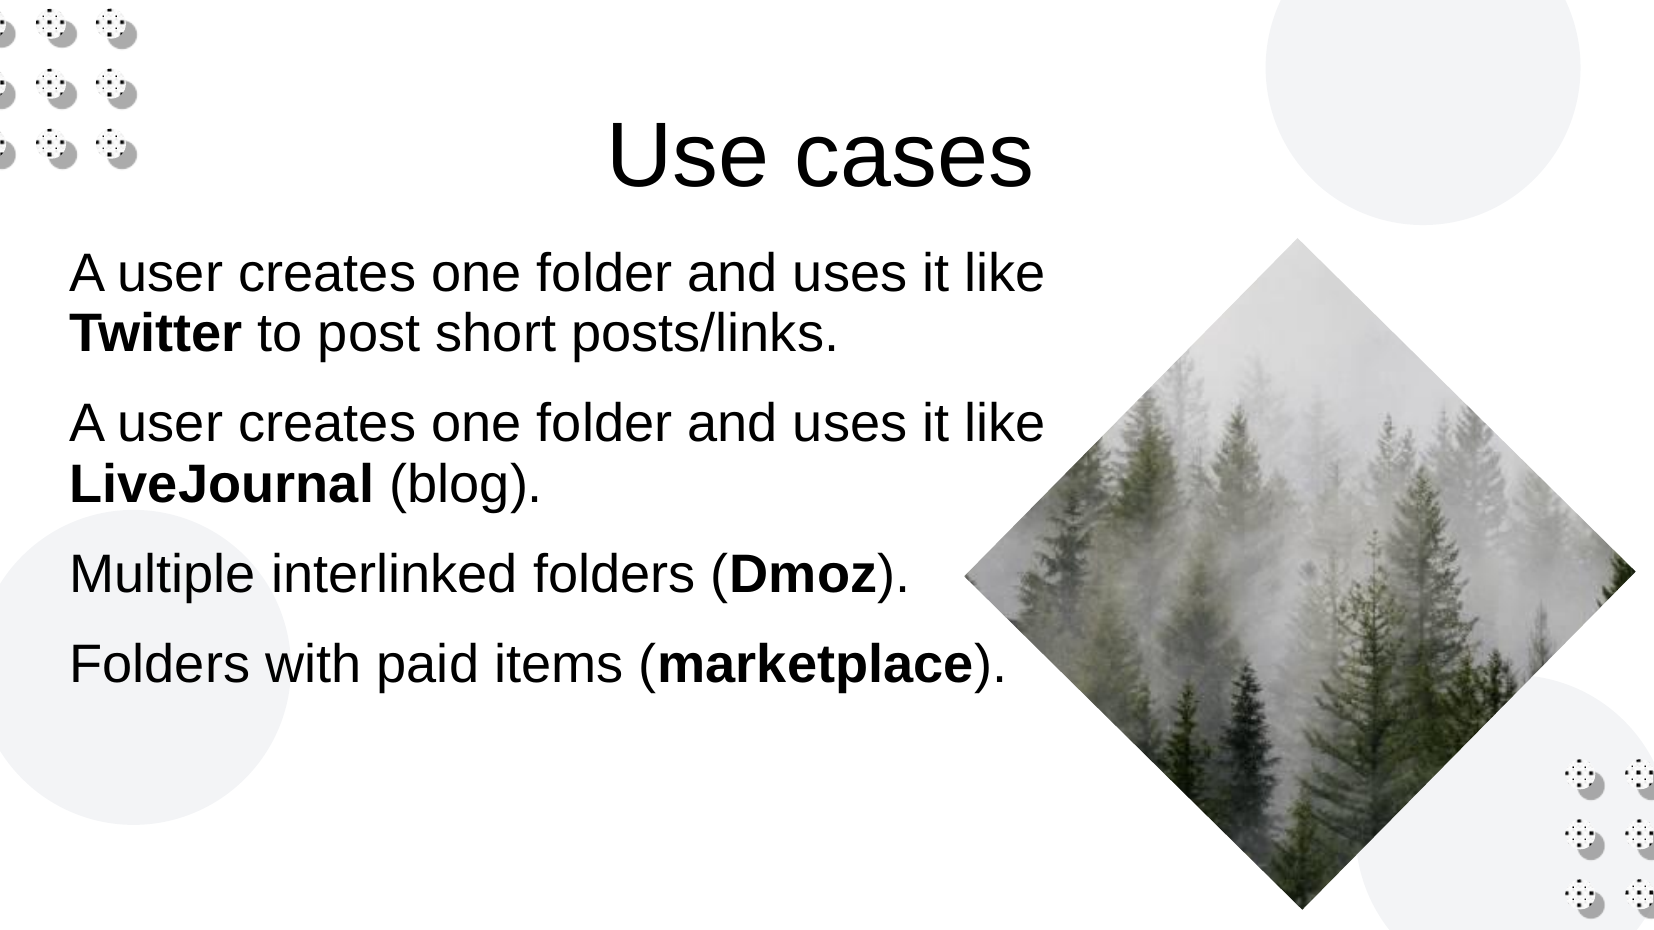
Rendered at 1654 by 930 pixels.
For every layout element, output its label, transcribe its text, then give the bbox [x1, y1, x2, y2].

text_box [964, 238, 1636, 910]
picture [35, 68, 67, 99]
picture [1625, 879, 1654, 910]
picture [1565, 819, 1596, 850]
picture [1625, 819, 1654, 850]
picture [1625, 759, 1654, 790]
picture [36, 128, 67, 159]
picture [95, 8, 126, 39]
text_box A user creates one folder and uses it like Twitter to post short posts/links. A user creates one folder and uses it like LiveJournal (blog). Multiple interlinked folders (Dmoz). Folders with paid items (marketplace). [54, 171, 1255, 765]
picture [1565, 759, 1596, 790]
picture [0, 11, 7, 36]
title Use cases [76, 76, 1565, 232]
picture [97, 68, 124, 76]
picture [1565, 879, 1596, 910]
picture [0, 131, 7, 156]
picture [35, 8, 66, 39]
picture [0, 71, 7, 96]
